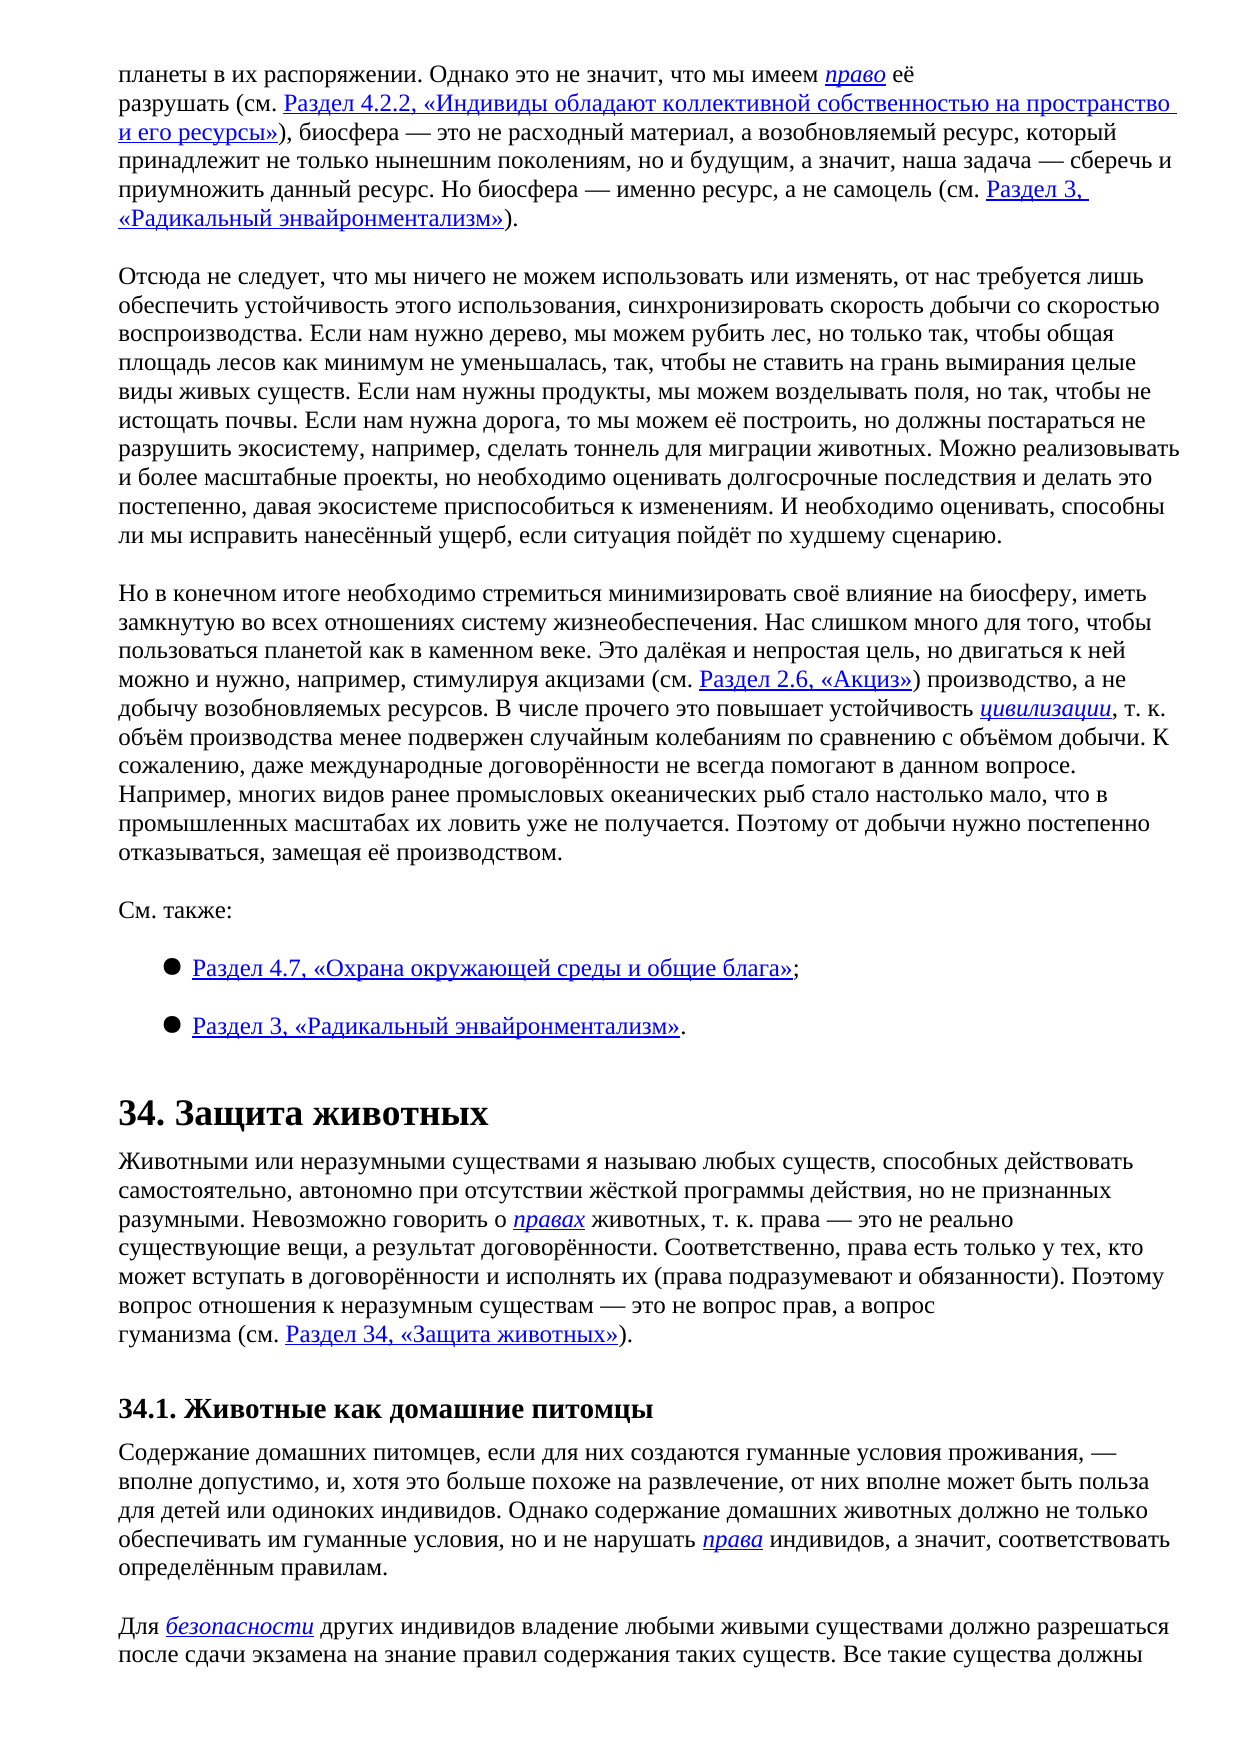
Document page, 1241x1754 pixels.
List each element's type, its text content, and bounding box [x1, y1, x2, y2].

list Раздел 4.7, «Охрана окружающей среды и общие блага»; [162, 953, 1181, 982]
subtitle 34.1. Животные как домашние питомцы [118, 1391, 1181, 1425]
text планеты в их распоряжении. Однако это не значит, что мы имеем право её разрушать (см. Раздел 4.2.2, «Индивиды обладают коллективной собственностью на пространство и его ресурсы»), биосфера — это не расходный материал, а возобновляемый ресурс, который принадлежит не только нынешним поколениям, но и будущим, а значит, наша задача — сберечь и приумножить данный ресурс. Но биосфера — именно ресурс, а не самоцель (см. Раздел 3, «Радикальный энвайронментализм»). [118, 59, 1181, 232]
text Содержание домашних питомцев, если для них создаются гуманные условия проживания, — вполне допустимо, и, хотя это больше похоже на развлечение, от них вполне может быть польза для детей или одиноких индивидов. Однако содержание домашних животных должно не только обеспечивать им гуманные условия, но и не нарушать права индивидов, а значит, соответствовать определённым правилам. [118, 1437, 1181, 1581]
text См. также: [118, 895, 1181, 924]
text Но в конечном итоге необходимо стремиться минимизировать своё влияние на биосферу, иметь замкнутую во всех отношениях систему жизнеобеспечения. Нас слишком много для того, чтобы пользоваться планетой как в каменном веке. Это далёкая и непростая цель, но двигаться к ней можно и нужно, например, стимулируя акцизами (см. Раздел 2.6, «Акциз») производство, а не добычу возобновляемых ресурсов. В числе прочего это повышает устойчивость цивилизации, т. к. объём производства менее подвержен случайным колебаниям по сравнению с объёмом добычи. К сожалению, даже международные договорённости не всегда помогают в данном вопросе. Например, многих видов ранее промысловых океанических рыб стало настолько мало, что в промышленных масштабах их ловить уже не получается. Поэтому от добычи нужно постепенно отказываться, замещая её производством. [118, 578, 1181, 866]
subtitle 34. Защита животных [118, 1091, 1181, 1134]
text Отсюда не следует, что мы ничего не можем использовать или изменять, от нас требуется лишь обеспечить устойчивость этого использования, синхронизировать скорость добычи со скоростью воспроизводства. Если нам нужно дерево, мы можем рубить лес, но только так, чтобы общая площадь лесов как минимум не уменьшалась, так, чтобы не ставить на грань вымирания целые виды живых существ. Если нам нужны продукты, мы можем возделывать поля, но так, чтобы не истощать почвы. Если нам нужна дорога, то мы можем её построить, но должны постараться не разрушить экосистему, например, сделать тоннель для миграции животных. Можно реализовывать и более масштабные проекты, но необходимо оценивать долгосрочные последствия и делать это постепенно, давая экосистеме приспособиться к изменениям. И необходимо оценивать, способны ли мы исправить нанесённый ущерб, если ситуация пойдёт по худшему сценарию. [118, 261, 1181, 548]
list Раздел 3, «Радикальный энвайронментализм». [162, 1011, 1181, 1040]
text Для безопасности других индивидов владение любыми живыми существами должно разрешаться после сдачи экзамена на знание правил содержания таких существ. Все такие существа должны [118, 1611, 1181, 1668]
text Животными или неразумными существами я называю любых существ, способных действовать самостоятельно, автономно при отсутствии жёсткой программы действия, но не признанных разумными. Невозможно говорить о правах животных, т. к. права — это не реально существующие вещи, а результат договорённости. Соответственно, права есть только у тех, кто может вступать в договорённости и исполнять их (права подразумевают и обязанности). Поэтому вопрос отношения к неразумным существам — это не вопрос прав, а вопрос гуманизма (см. Раздел 34, «Защита животных»). [118, 1146, 1181, 1347]
